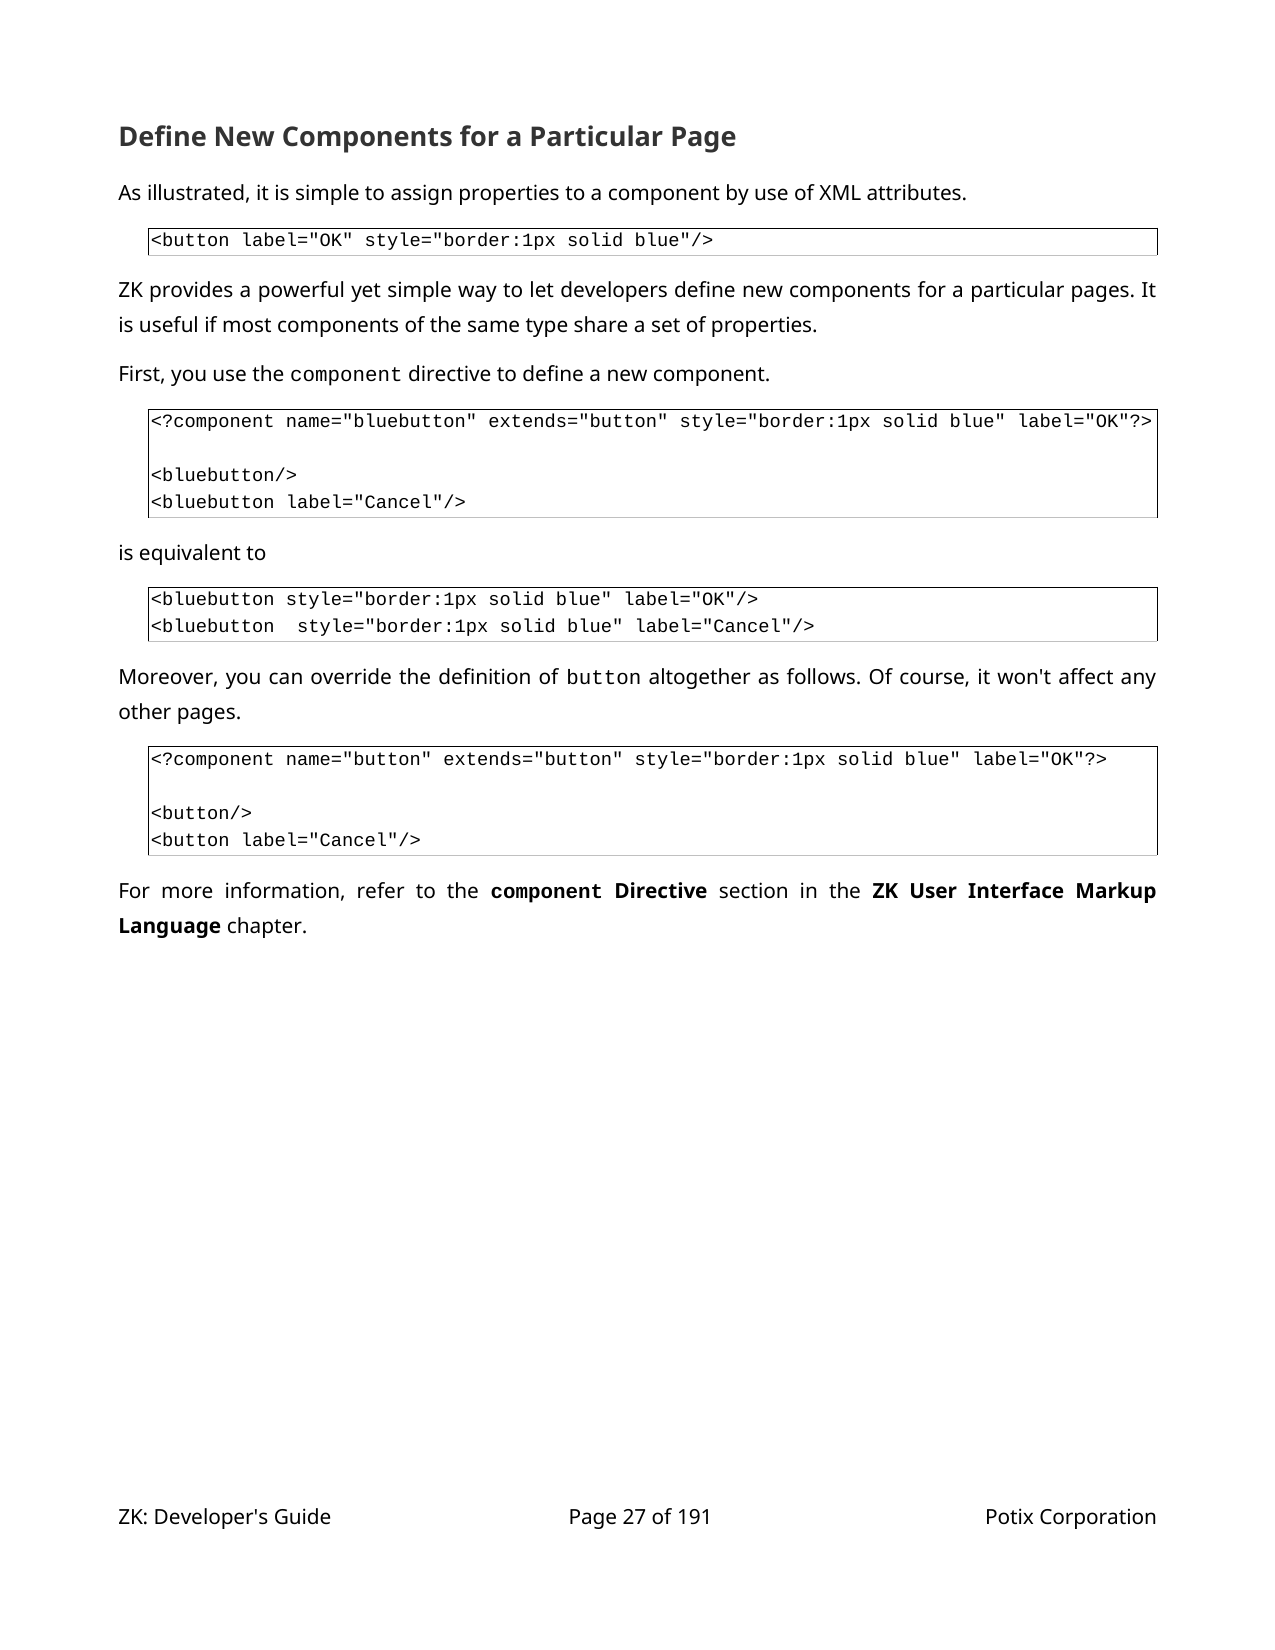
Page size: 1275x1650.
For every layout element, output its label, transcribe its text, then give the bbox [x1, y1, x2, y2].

text <?component name="button" extends="button" style="border:1px solid blue" label="OK"?> [149, 747, 1157, 771]
text <?component name="bluebutton" extends="button" style="border:1px solid blue" label="OK"?> [149, 410, 1157, 433]
text <bluebutton style="border:1px solid blue" label="OK"/> [149, 588, 1157, 611]
text <button label="Cancel"/> [149, 828, 1157, 855]
text ZK provides a powerful yet simple way to let developers define new components for a particular pages. It is useful if most components of the same type share a set of properties. [118, 275, 1157, 339]
text <bluebutton label="Cancel"/> [149, 490, 1157, 517]
text <bluebutton style="border:1px solid blue" label="Cancel"/> [149, 614, 1157, 641]
text First, you use the component directive to define a new component. [118, 359, 1157, 388]
text For more information, refer to the component Directive section in the ZK User Interface Markup Language chapter. [118, 876, 1157, 939]
text <button/> [149, 801, 1157, 825]
text <button label="OK" style="border:1px solid blue"/> [149, 229, 1157, 255]
text is equivalent to [118, 538, 1157, 566]
text <bluebutton/> [149, 463, 1157, 487]
subtitle Define New Components for a Particular Page [118, 118, 1157, 155]
text As illustrated, it is simple to assign properties to a component by use of XML attributes. [118, 178, 1157, 207]
text Moreover, you can override the definition of button altogether as follows. Of course, it won't affect any other pages. [118, 662, 1157, 726]
